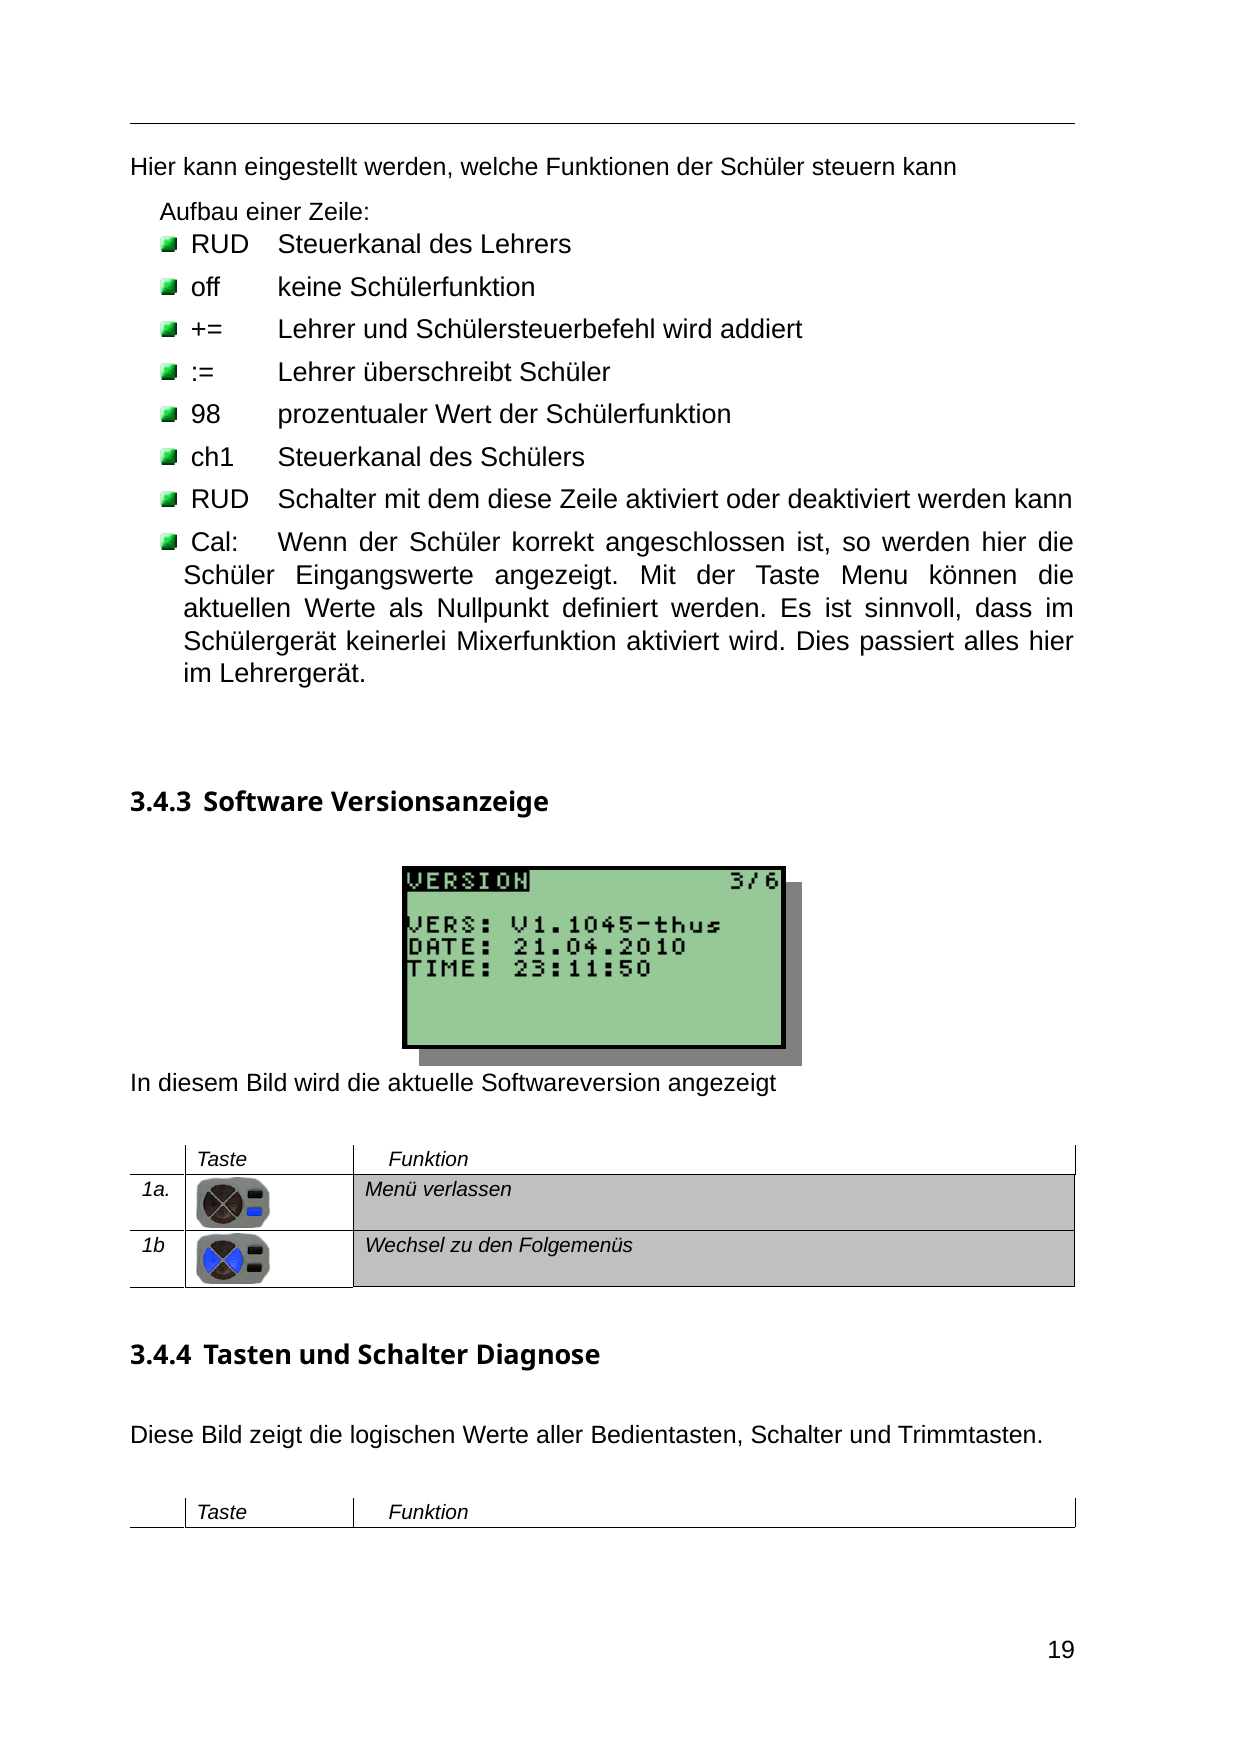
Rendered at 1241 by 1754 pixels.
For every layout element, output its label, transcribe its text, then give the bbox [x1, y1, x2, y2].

picture [160, 406, 177, 422]
table_header Funktion [354, 1145, 1075, 1174]
list += Lehrer und Schülersteuerbefehl wird addiert [130, 314, 1075, 344]
picture [196, 1177, 271, 1228]
table_header Funktion [354, 1498, 1075, 1527]
picture [160, 236, 177, 252]
table_cell 1b [130, 1231, 184, 1287]
table_cell [186, 1175, 353, 1230]
subtitle Software Versionsanzeige [130, 782, 1075, 819]
table_cell Wechsel zu den Folgemenüs [354, 1231, 1074, 1286]
picture [196, 1233, 271, 1284]
text Aufbau einer Zeile: [130, 198, 1075, 226]
list RUD Steuerkanal des Lehrers [130, 229, 1075, 259]
list 98 prozentualer Wert der Schülerfunktion [130, 399, 1075, 429]
table_cell [186, 1231, 353, 1287]
picture [160, 278, 177, 295]
subtitle Tasten und Schalter Diagnose [130, 1335, 1075, 1372]
picture [160, 491, 177, 507]
table_header Taste [186, 1145, 353, 1174]
picture [160, 363, 177, 380]
text Hier kann eingestellt werden, welche Funktionen der Schüler steuern kann [130, 152, 1075, 181]
text In diesem Bild wird die aktuelle Softwareversion angezeigt [130, 1045, 1075, 1097]
picture [160, 448, 177, 465]
table_header [130, 1498, 184, 1527]
picture [407, 870, 781, 1045]
table_header Taste [186, 1498, 353, 1527]
table_header [130, 1145, 184, 1174]
table_cell Menü verlassen [354, 1175, 1074, 1230]
list off keine Schülerfunktion [130, 272, 1075, 302]
picture [160, 321, 177, 337]
text Diese Bild zeigt die logischen Werte aller Bedientasten, Schalter und Trimmtasten. [130, 1421, 1075, 1449]
list Cal: Wenn der Schüler korrekt angeschlossen ist, so werden hier die Schüler Eingangswerte angezeigt. Mit der Taste Menu können die aktuellen Werte als Nullpunkt definiert werden. Es ist sinnvoll, dass im Schülergerät keinerlei Mixerfunktion aktiviert wird. Dies passiert alles hier im Lehrergerät. [130, 527, 1075, 688]
list RUD Schalter mit dem diese Zeile aktiviert oder deaktiviert werden kann [130, 484, 1075, 514]
picture [160, 533, 177, 550]
list := Lehrer überschreibt Schüler [130, 357, 1075, 387]
list ch1 Steuerkanal des Schülers [130, 442, 1075, 472]
table_cell 1a. [130, 1175, 184, 1230]
